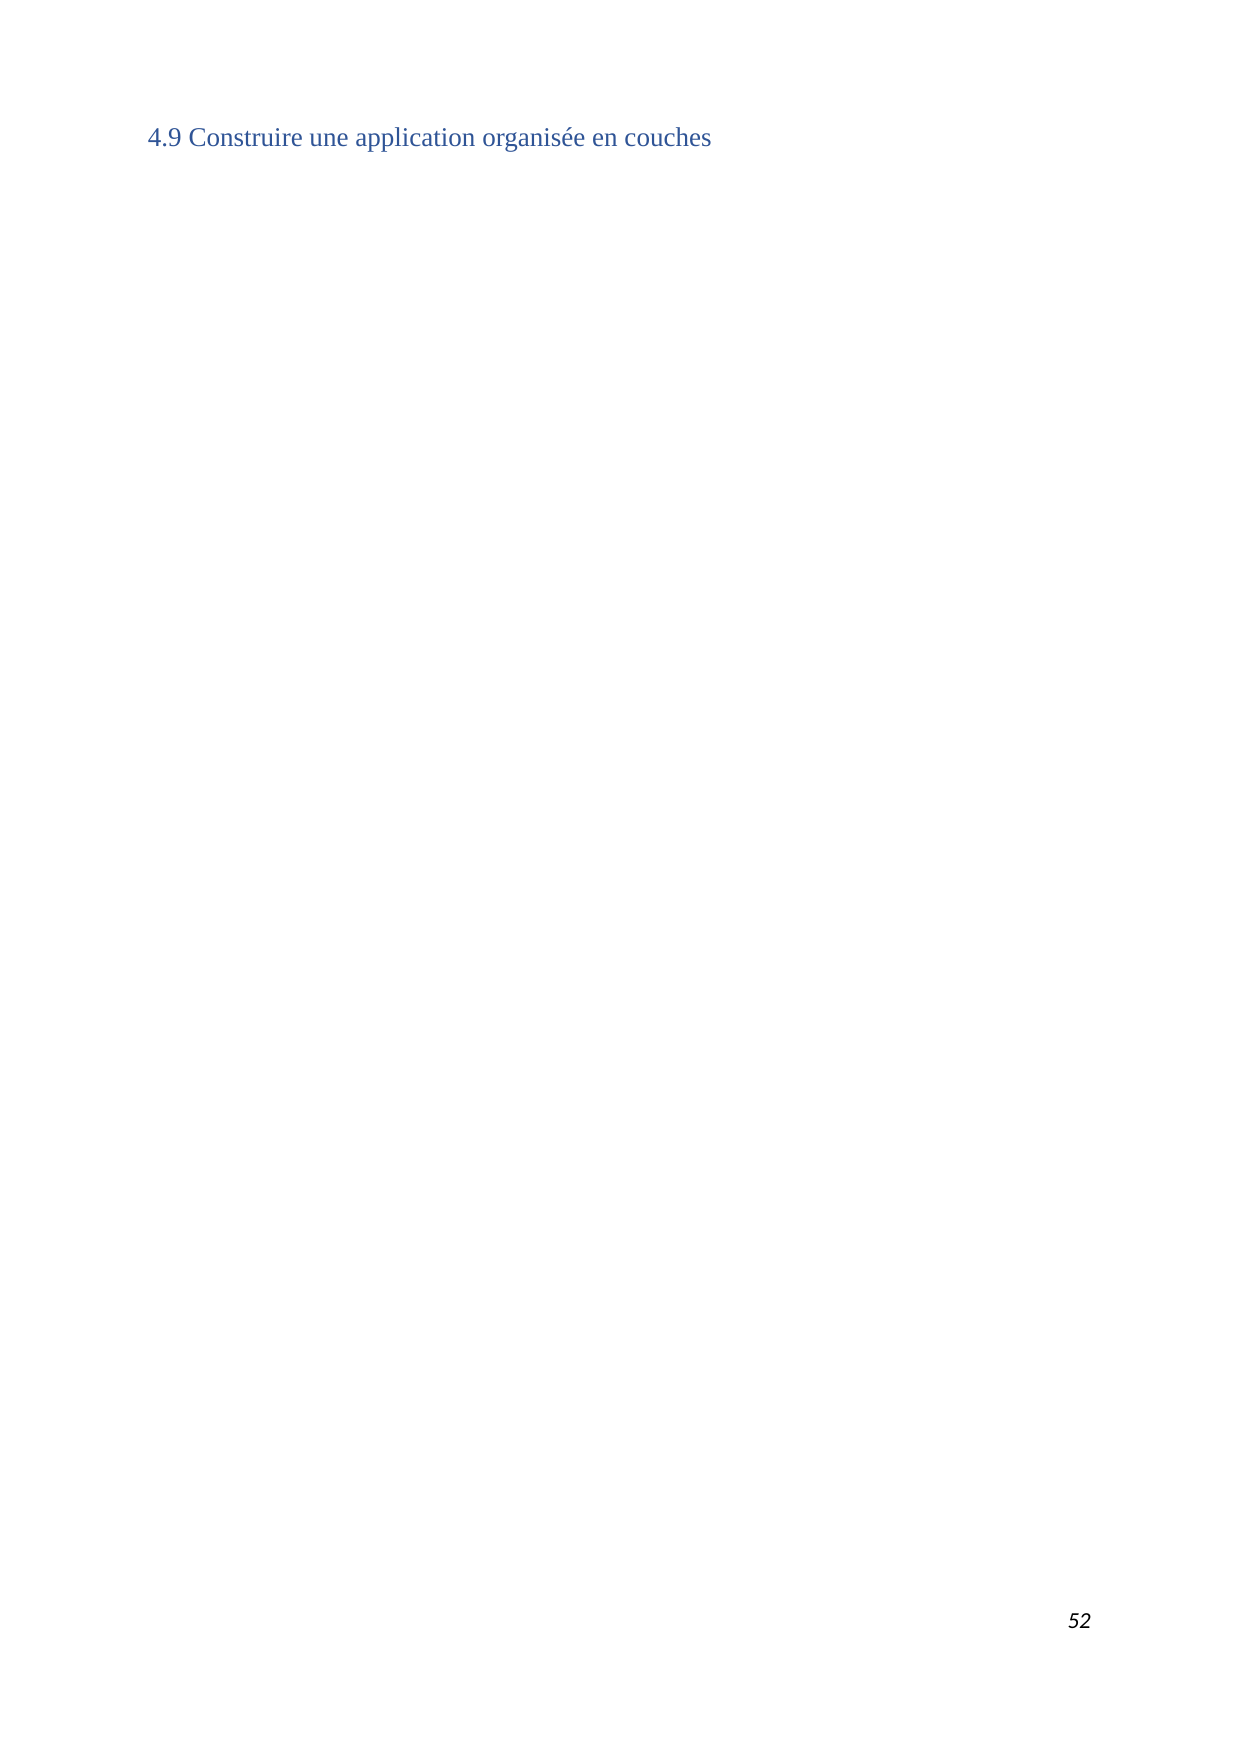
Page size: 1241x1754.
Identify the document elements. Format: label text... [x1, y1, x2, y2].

subtitle 4.9 Construire une application organisée en couches [148, 121, 1093, 152]
